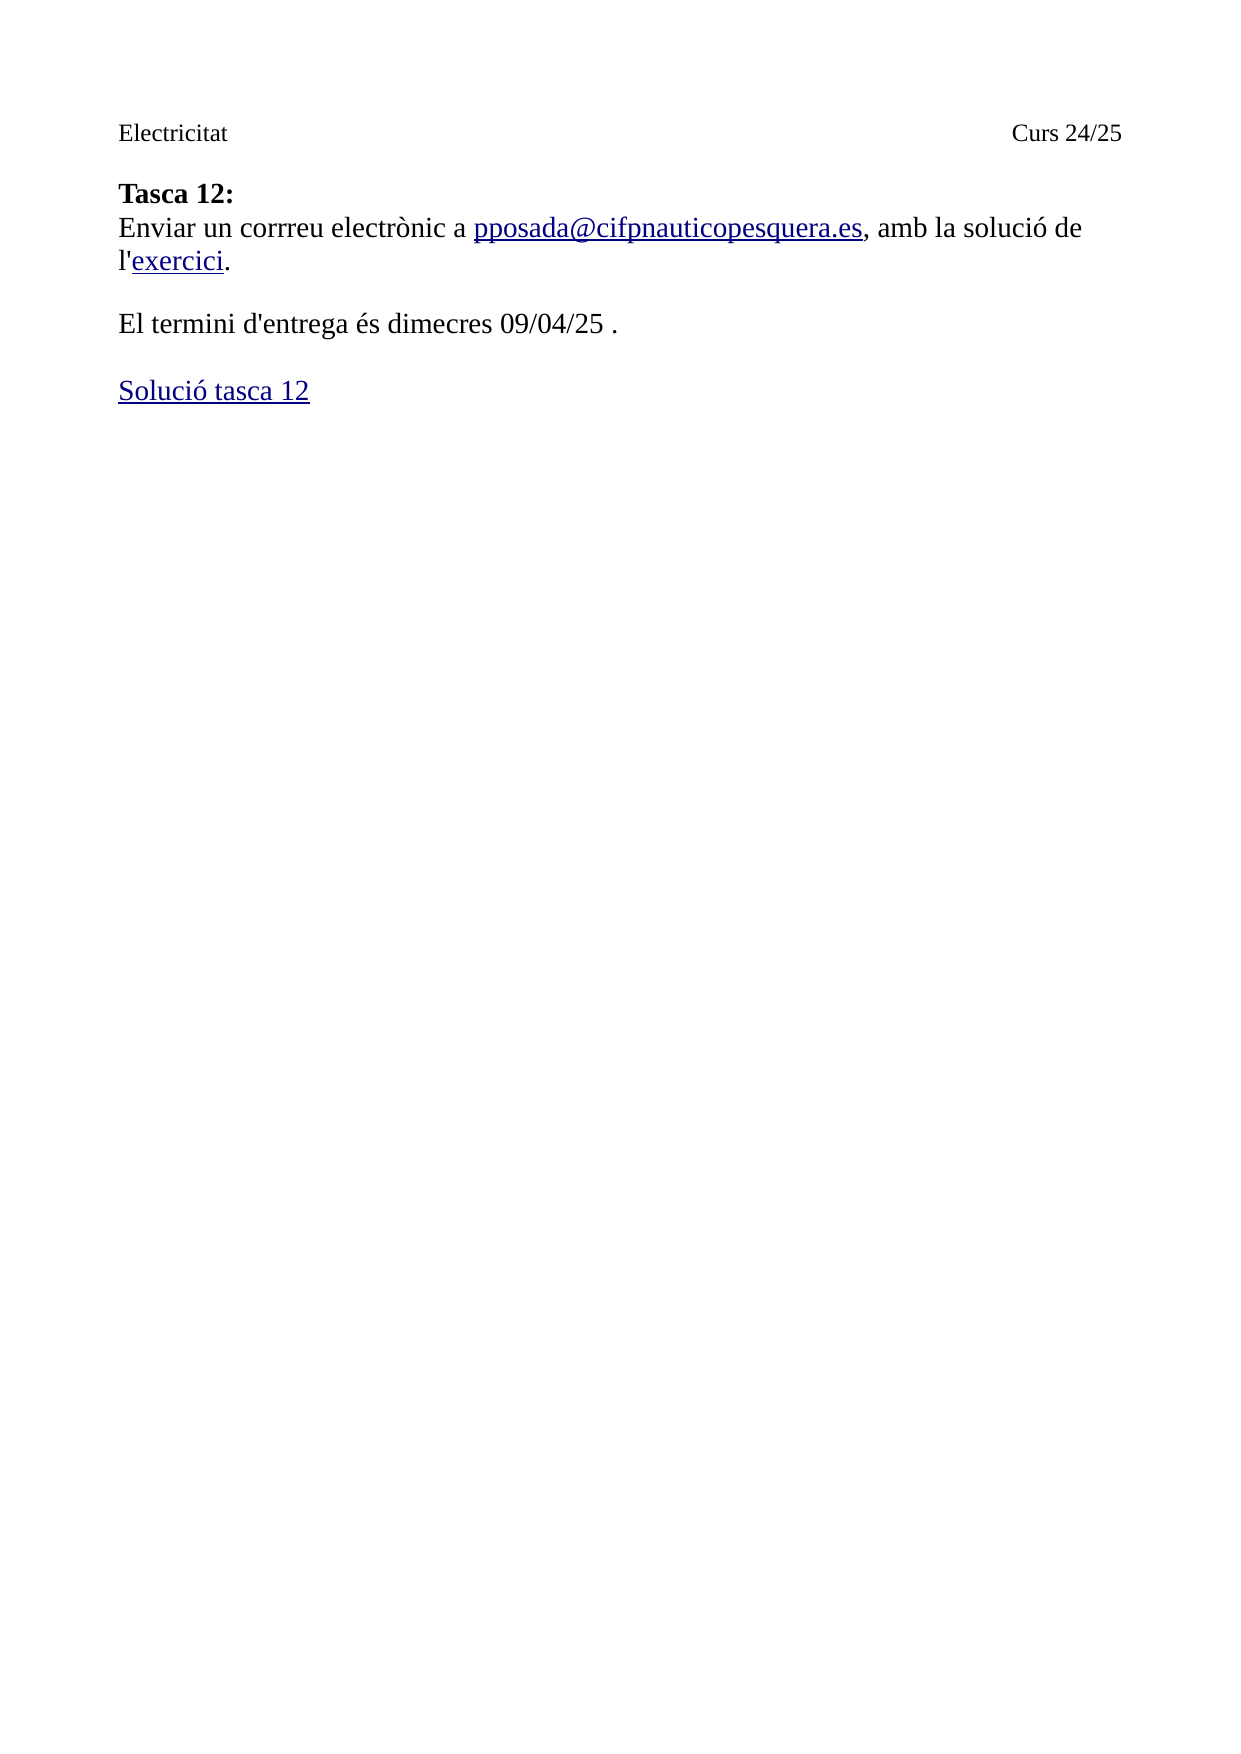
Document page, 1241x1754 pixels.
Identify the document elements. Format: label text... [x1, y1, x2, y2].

text Tasca 12: [118, 176, 1122, 210]
text Solució tasca 12 [118, 373, 1122, 406]
text Enviar un corrreu electrònic a pposada@cifpnauticopesquera.es, amb la solució de l'exercici. [118, 210, 1122, 277]
text El termini d'entrega és dimecres 09/04/25 . [118, 306, 1122, 339]
